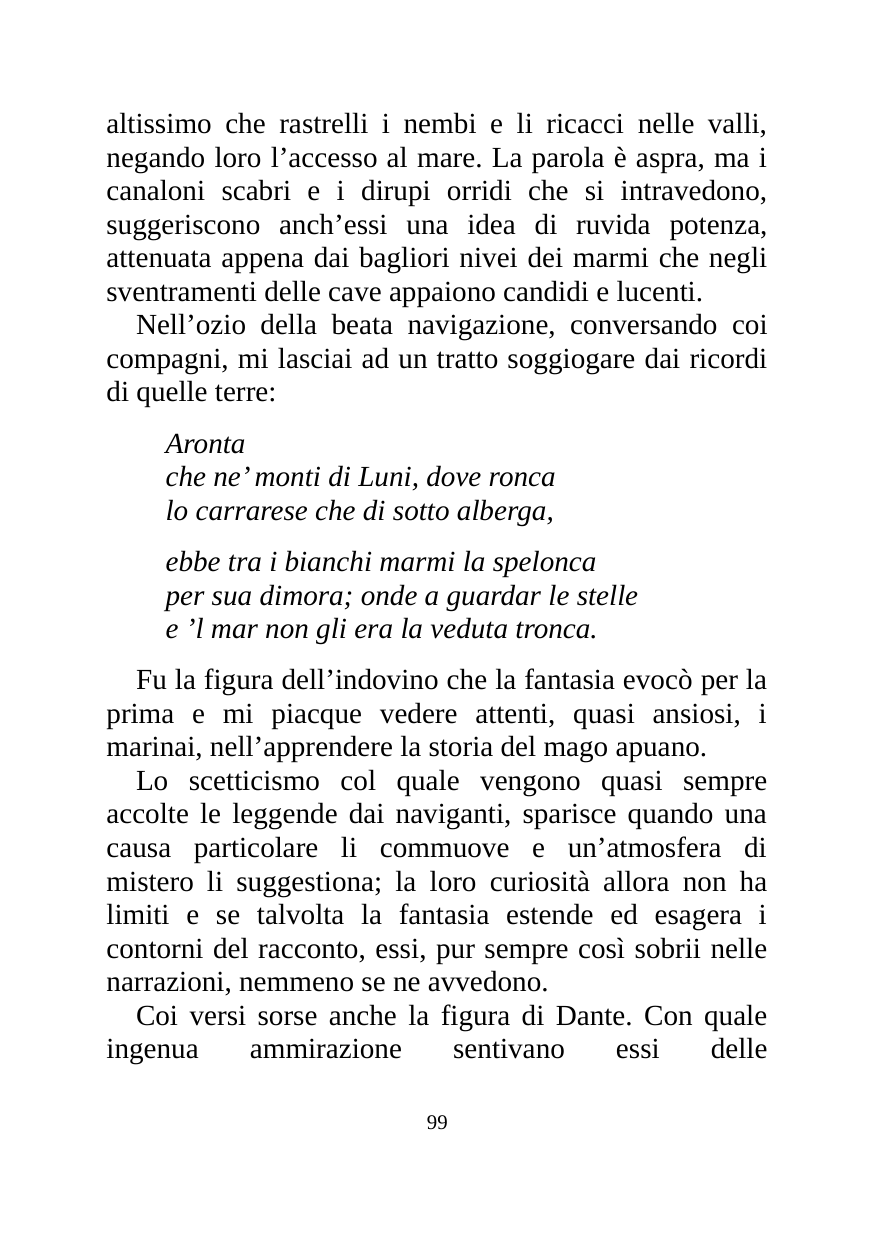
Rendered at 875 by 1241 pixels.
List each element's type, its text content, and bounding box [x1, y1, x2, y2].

text altissimo che rastrelli i nembi e li ricacci nelle valli, negando loro l’accesso al mare. La parola è aspra, ma i canaloni scabri e i dirupi orridi che si intravedono, suggeriscono anch’essi una idea di ruvida potenza, attenuata appena dai bagliori nivei dei marmi che negli sventramenti delle cave appaiono candidi e lucenti. [106, 106, 768, 307]
text Coi versi sorse anche la figura di Dante. Con quale ingenua ammirazione sentivano essi delle [106, 998, 768, 1065]
text Aronta che ne’ monti di Luni, dove ronca lo carrarese che di sotto alberga, [165, 426, 768, 526]
text Nell’ozio della beata navigazione, conversando coi compagni, mi lasciai ad un tratto soggiogare dai ricordi di quelle terre: [106, 307, 768, 408]
text ebbe tra i bianchi marmi la spelonca per sua dimora; onde a guardar le stelle e ’l mar non gli era la veduta tronca. [165, 544, 768, 645]
text Lo scetticismo col quale vengono quasi sempre accolte le leggende dai naviganti, sparisce quando una causa particolare li commuove e un’atmosfera di mistero li suggestiona; la loro curiosità allora non ha limiti e se talvolta la fantasia estende ed esagera i contorni del racconto, essi, pur sempre così sobrii nelle narrazioni, nemmeno se ne avvedono. [106, 763, 768, 998]
text Fu la figura dell’indovino che la fantasia evocò per la prima e mi piacque vedere attenti, quasi ansiosi, i marinai, nell’apprendere la storia del mago apuano. [106, 662, 768, 763]
